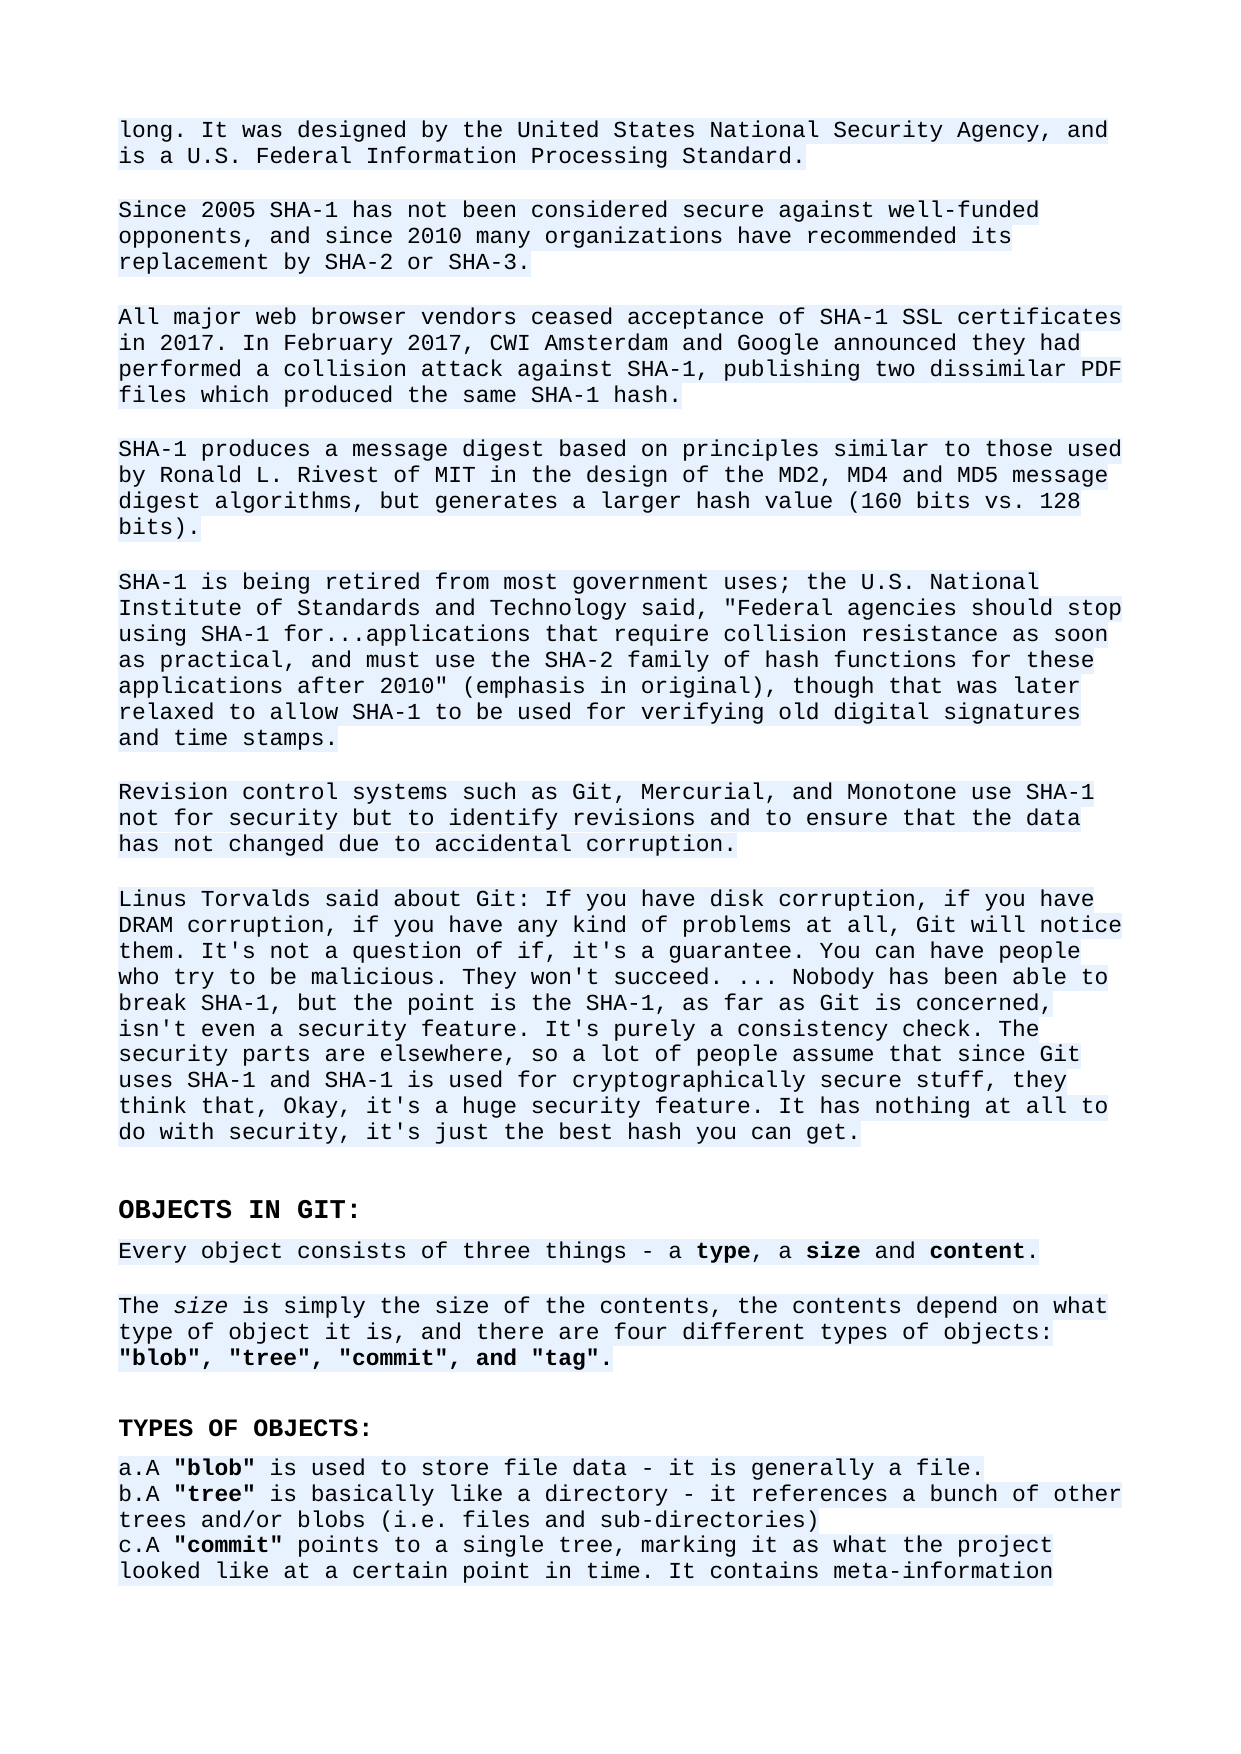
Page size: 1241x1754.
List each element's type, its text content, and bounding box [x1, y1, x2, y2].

text The size is simply the size of the contents, the contents depend on what type of object it is, and there are four different types of objects: "blob", "tree", "commit", and "tag". [118, 1294, 1122, 1372]
text b.A "tree" is basically like a directory - it references a bunch of other trees and/or blobs (i.e. files and sub-directories) [118, 1482, 1122, 1534]
text c.A "commit" points to a single tree, marking it as what the project looked like at a certain point in time. It contains meta-information [118, 1534, 1122, 1586]
text a.A "blob" is used to store file data - it is generally a file. [118, 1456, 1122, 1482]
text Every object consists of three things - a type, a size and content. [118, 1239, 1122, 1265]
text Linus Torvalds said about Git: If you have disk corruption, if you have DRAM corruption, if you have any kind of problems at all, Git will notice them. It's not a question of if, it's a guarantee. You can have people who try to be malicious. They won't succeed. ... Nobody has been able to break SHA-1, but the point is the SHA-1, as far as Git is concerned, isn't even a security feature. It's purely a consistency check. The security parts are elsewhere, so a lot of people assume that since Git uses SHA-1 and SHA-1 is used for cryptographically secure stuff, they think that, Okay, it's a huge security feature. It has nothing at all to [118, 887, 1122, 1121]
text All major web browser vendors ceased acceptance of SHA-1 SSL certificates in 2017. In February 2017, CWI Amsterdam and Google announced they had performed a collision attack against SHA-1, publishing two dissimilar PDF files which produced the same SHA-1 hash. [118, 305, 1122, 409]
text do with security, it's just the best hash you can get. [118, 1121, 1122, 1147]
subtitle OBJECTS IN GIT: [118, 1196, 1122, 1227]
subtitle TYPES OF OBJECTS: [118, 1415, 1122, 1443]
text SHA-1 produces a message digest based on principles similar to those used by Ronald L. Rivest of MIT in the design of the MD2, MD4 and MD5 message digest algorithms, but generates a larger hash value (160 bits vs. 128 bits). [118, 438, 1122, 542]
text long. It was designed by the United States National Security Agency, and is a U.S. Federal Information Processing Standard. [118, 118, 1122, 170]
text Revision control systems such as Git, Mercurial, and Monotone use SHA-1 not for security but to identify revisions and to ensure that the data has not changed due to accidental corruption. [118, 781, 1122, 858]
text SHA-1 is being retired from most government uses; the U.S. National Institute of Standards and Technology said, "Federal agencies should stop using SHA-1 for...applications that require collision resistance as soon as practical, and must use the SHA-2 family of hash functions for these applications after 2010" (emphasis in original), though that was later relaxed to allow SHA-1 to be used for verifying old digital signatures and time stamps. [118, 570, 1122, 752]
text Since 2005 SHA-1 has not been considered secure against well-funded opponents, and since 2010 many organizations have recommended its replacement by SHA-2 or SHA-3. [118, 199, 1122, 277]
